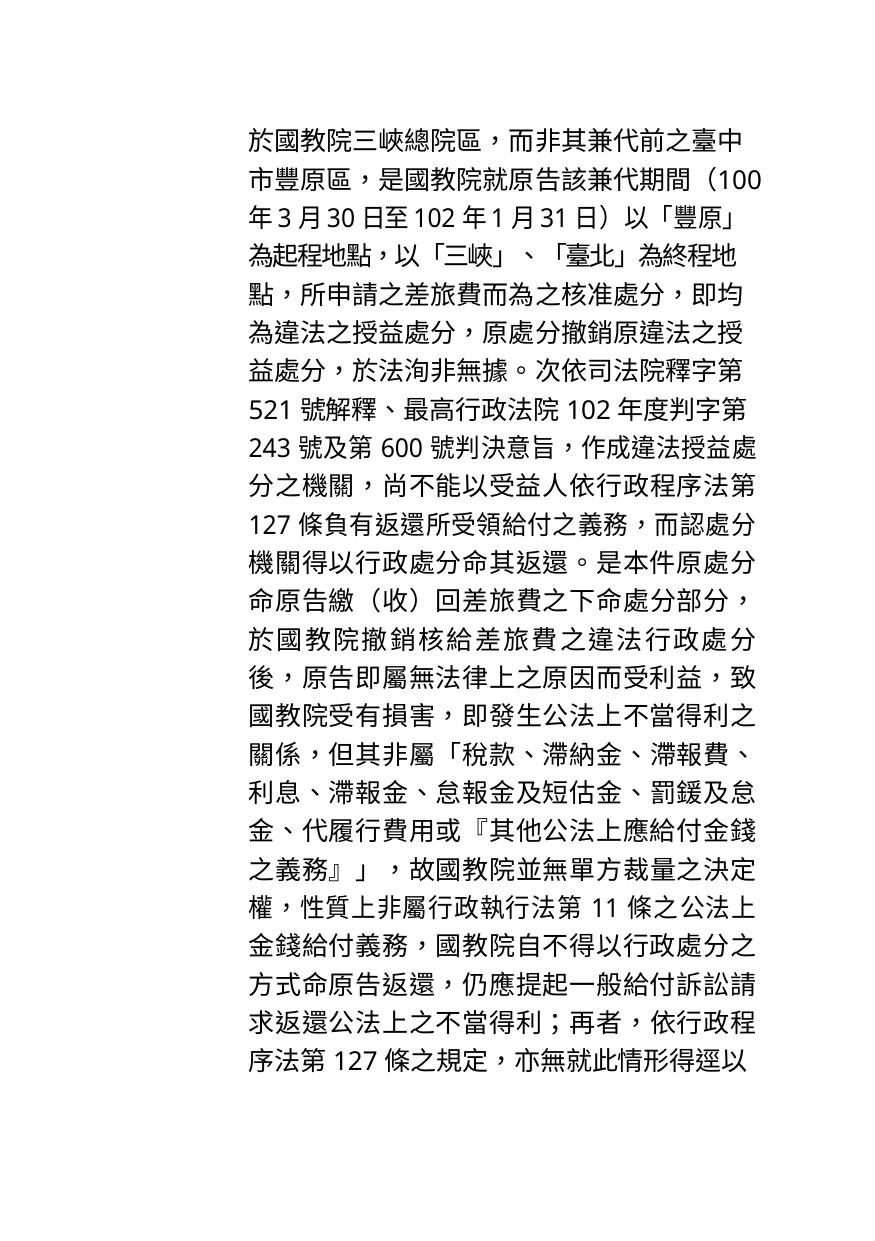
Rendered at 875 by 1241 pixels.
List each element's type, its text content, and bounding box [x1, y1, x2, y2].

text 於國教院三峽總院區，而非其兼代前之臺中 市豐原區，是國教院就原告該兼代期間（100 年 3 月 30 日至 102 年 1 月 31 日）以「豐原」為起程地點，以「三峽」、「臺北」為終程地點，所申請之差旅費而為之核准處分，即均 為違法之授益處分，原處分撤銷原違法之授 益處分，於法洵非無據。次依司法院釋字第521 號解釋、最高行政法院 102 年度判字第 [248, 123, 769, 427]
text 243 號及第 600 號判決意旨，作成違法授益處分之機關，尚不能以受益人依行政程序法第127 條負有返還所受領給付之義務，而認處分機關得以行政處分命其返還。是本件原處分命原告繳（收）回差旅費之下命處分部分， 於國教院撤銷核給差旅費之違法行政處分後，原告即屬無法律上之原因而受利益，致國教院受有損害，即發生公法上不當得利之關係，但其非屬「稅款、滯納金、滯報費、利息、滯報金、怠報金及短估金、罰鍰及怠金、代履行費用或『其他公法上應給付金錢之義務』」，故國教院並無單方裁量之決定權，性質上非屬行政執行法第 11 條之公法上金錢給付義務，國教院自不得以行政處分之方式命原告返還，仍應提起一般給付訴訟請求返還公法上之不當得利；再者，依行政程序法第 127 條之規定，亦無就此情形得逕以 [248, 430, 757, 1078]
